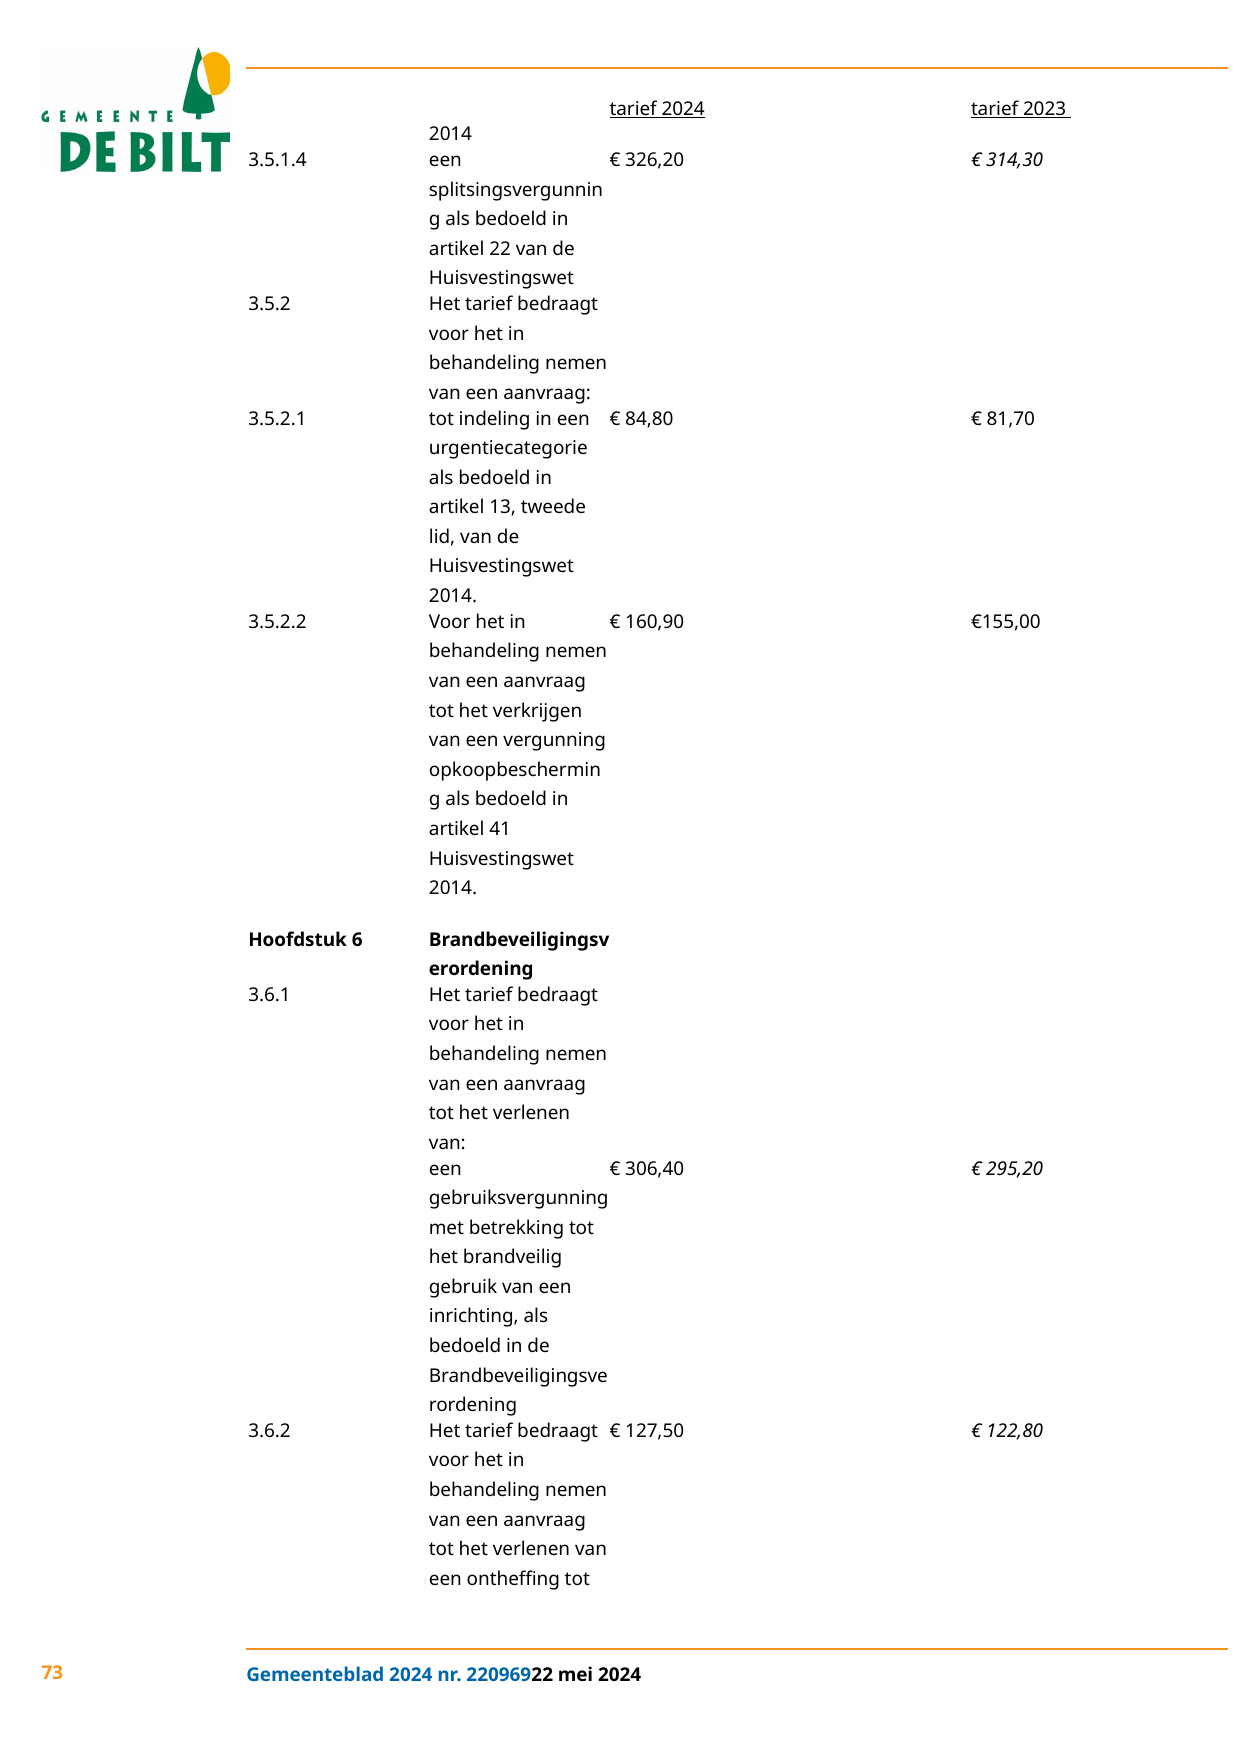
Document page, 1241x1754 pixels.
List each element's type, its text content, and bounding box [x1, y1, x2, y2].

table_cell Het tarief bedraagt voor het in behandeling nemen van een aanvraag tot het verlenen van een ontheffing tot [429, 1417, 609, 1591]
table_cell € 295,20 [971, 1155, 1152, 1417]
table_cell een gebruiksvergunning met betrekking tot het brandveilig gebruik van een inrichting, als bedoeld in de Brandbeveiligingsverordening [429, 1155, 609, 1417]
table_cell Het tarief bedraagt voor het in behandeling nemen van een aanvraag: [429, 290, 609, 405]
table_cell [971, 926, 1152, 981]
table_cell 3.6.2 [248, 1417, 429, 1591]
table_cell [971, 290, 1152, 405]
table_cell 3.5.2.1 [248, 405, 429, 608]
table_cell Voor het in behandeling nemen van een aanvraag tot het verkrijgen van een vergunning opkoopbescherming als bedoeld in artikel 41 Huisvestingswet 2014. [429, 608, 609, 900]
table_header [429, 95, 609, 121]
table_cell Brandbeveiligingsverordening [429, 926, 609, 981]
table_cell [248, 1155, 429, 1417]
table_cell € 122,80 [971, 1417, 1152, 1591]
table_cell 2014 [429, 121, 609, 146]
table_cell Hoofdstuk 6 [248, 926, 429, 981]
table_cell [609, 926, 971, 981]
table_cell € 160,90 [609, 608, 971, 900]
table_cell Het tarief bedraagt voor het in behandeling nemen van een aanvraag tot het verlenen van: [429, 981, 609, 1155]
table_header tarief 2024 [609, 95, 971, 121]
table_cell [609, 121, 971, 146]
table_cell [429, 900, 609, 926]
table_cell 3.6.1 [248, 981, 429, 1155]
table_cell 3.5.2 [248, 290, 429, 405]
table_cell [248, 900, 429, 926]
table_cell een splitsingsvergunning als bedoeld in artikel 22 van de Huisvestingswet [429, 146, 609, 290]
table_header [248, 95, 429, 121]
table_cell € 81,70 [971, 405, 1152, 608]
table_cell € 127,50 [609, 1417, 971, 1591]
table_cell [971, 900, 1152, 926]
table_cell [971, 981, 1152, 1155]
table_cell [971, 121, 1152, 146]
table_cell € 84,80 [609, 405, 971, 608]
table_header tarief 2023 [971, 95, 1152, 121]
table_cell [609, 981, 971, 1155]
table_cell [609, 290, 971, 405]
table_cell 3.5.1.4 [248, 146, 429, 290]
table_cell [248, 121, 429, 146]
table_cell € 326,20 [609, 146, 971, 290]
table_cell tot indeling in een urgentiecategorie als bedoeld in artikel 13, tweede lid, van de Huisvestingswet 2014. [429, 405, 609, 608]
table_cell € 314,30 [971, 146, 1152, 290]
table_cell [609, 900, 971, 926]
picture [41, 47, 231, 172]
table_cell €155,00 [971, 608, 1152, 900]
table_cell € 306,40 [609, 1155, 971, 1417]
table_cell 3.5.2.2 [248, 608, 429, 900]
